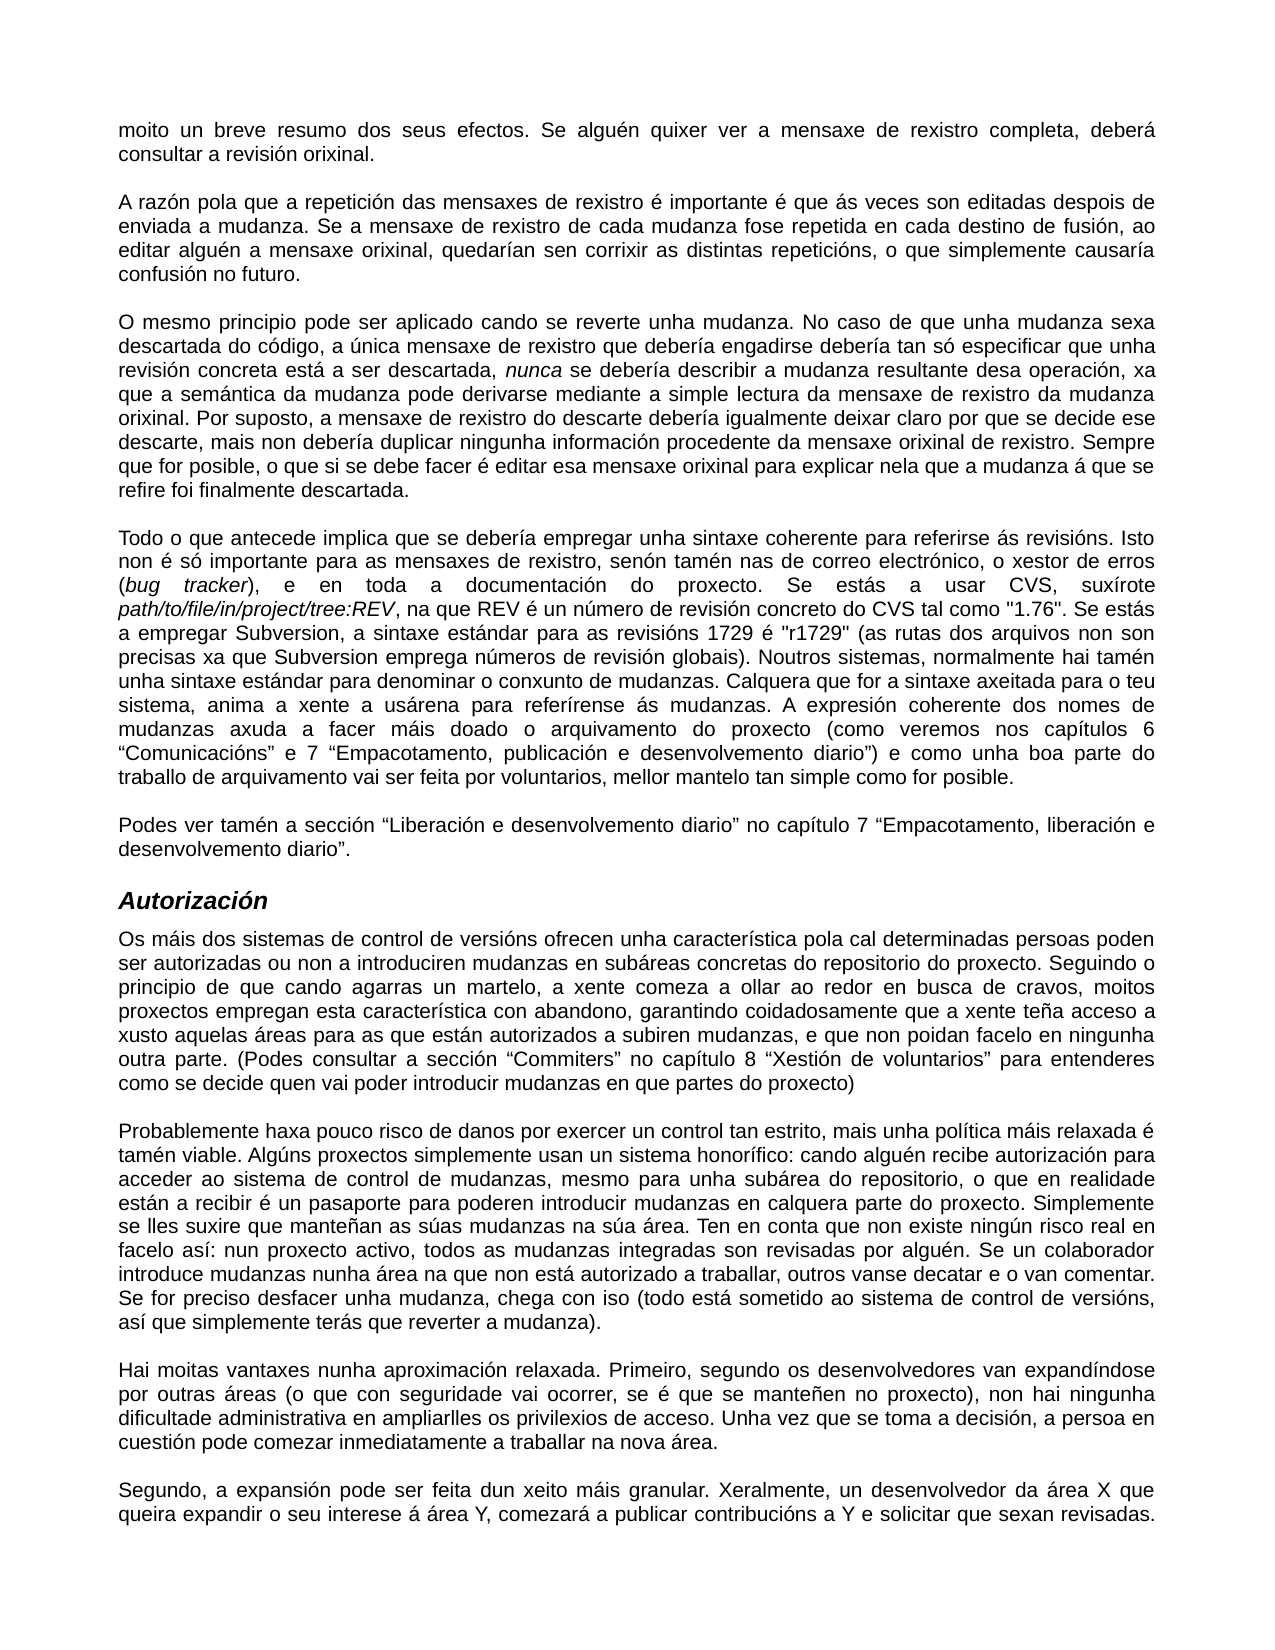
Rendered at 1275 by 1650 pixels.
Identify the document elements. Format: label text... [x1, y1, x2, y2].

text Probablemente haxa pouco risco de danos por exercer un control tan estrito, mais unha política máis relaxada é tamén viable. Algúns proxectos simplemente usan un sistema honorífico: cando alguén recibe autorización para acceder ao sistema de control de mudanzas, mesmo para unha subárea do repositorio, o que en realidade están a recibir é un pasaporte para poderen introducir mudanzas en calquera parte do proxecto. Simplemente se lles suxire que manteñan as súas mudanzas na súa área. Ten en conta que non existe ningún risco real en facelo así: nun proxecto activo, todos as mudanzas integradas son revisadas por alguén. Se un colaborador introduce mudanzas nunha área na que non está autorizado a traballar, outros vanse decatar e o van comentar. Se for preciso desfacer unha mudanza, chega con iso (todo está sometido ao sistema de control de versións, así que simplemente terás que reverter a mudanza). [118, 1118, 1157, 1334]
text Podes ver tamén a sección “Liberación e desenvolvemento diario” no capítulo 7 “Empacotamento, liberación e desenvolvemento diario”. [118, 813, 1157, 861]
text A razón pola que a repetición das mensaxes de rexistro é importante é que ás veces son editadas despois de enviada a mudanza. Se a mensaxe de rexistro de cada mudanza fose repetida en cada destino de fusión, ao editar alguén a mensaxe orixinal, quedarían sen corrixir as distintas repeticións, o que simplemente causaría confusión no futuro. [118, 190, 1157, 286]
subtitle Autorización [118, 886, 1157, 914]
text Segundo, a expansión pode ser feita dun xeito máis granular. Xeralmente, un desenvolvedor da área X que queira expandir o seu interese á área Y, comezará a publicar contribucións a Y e solicitar que sexan revisadas. [118, 1478, 1157, 1526]
text Os máis dos sistemas de control de versións ofrecen unha característica pola cal determinadas persoas poden ser autorizadas ou non a introduciren mudanzas en subáreas concretas do repositorio do proxecto. Seguindo o principio de que cando agarras un martelo, a xente comeza a ollar ao redor en busca de cravos, moitos proxectos empregan esta característica con abandono, garantindo coidadosamente que a xente teña acceso a xusto aquelas áreas para as que están autorizados a subiren mudanzas, e que non poidan facelo en ningunha outra parte. (Podes consultar a sección “Commiters” no capítulo 8 “Xestión de voluntarios” para entenderes como se decide quen vai poder introducir mudanzas en que partes do proxecto) [118, 927, 1157, 1094]
text O mesmo principio pode ser aplicado cando se reverte unha mudanza. No caso de que unha mudanza sexa descartada do código, a única mensaxe de rexistro que debería engadirse debería tan só especificar que unha revisión concreta está a ser descartada, nunca se debería describir a mudanza resultante desa operación, xa que a semántica da mudanza pode derivarse mediante a simple lectura da mensaxe de rexistro da mudanza orixinal. Por suposto, a mensaxe de rexistro do descarte debería igualmente deixar claro por que se decide ese descarte, mais non debería duplicar ningunha información procedente da mensaxe orixinal de rexistro. Sempre que for posible, o que si se debe facer é editar esa mensaxe orixinal para explicar nela que a mudanza á que se refire foi finalmente descartada. [118, 310, 1157, 501]
text Hai moitas vantaxes nunha aproximación relaxada. Primeiro, segundo os desenvolvedores van expandíndose por outras áreas (o que con seguridade vai ocorrer, se é que se manteñen no proxecto), non hai ningunha dificultade administrativa en ampliarlles os privilexios de acceso. Unha vez que se toma a decisión, a persoa en cuestión pode comezar inmediatamente a traballar na nova área. [118, 1358, 1157, 1454]
text Todo o que antecede implica que se debería empregar unha sintaxe coherente para referirse ás revisións. Isto non é só importante para as mensaxes de rexistro, senón tamén nas de correo electrónico, o xestor de erros (bug tracker), e en toda a documentación do proxecto. Se estás a usar CVS, suxírote path/to/file/in/project/tree:REV, na que REV é un número de revisión concreto do CVS tal como "1.76". Se estás a empregar Subversion, a sintaxe estándar para as revisións 1729 é "r1729" (as rutas dos arquivos non son precisas xa que Subversion emprega números de revisión globais). Noutros sistemas, normalmente hai tamén unha sintaxe estándar para denominar o conxunto de mudanzas. Calquera que for a sintaxe axeitada para o teu sistema, anima a xente a usárena para referírense ás mudanzas. A expresión coherente dos nomes de mudanzas axuda a facer máis doado o arquivamento do proxecto (como veremos nos capítulos 6 “Comunicacións” e 7 “Empacotamento, publicación e desenvolvemento diario”) e como unha boa parte do traballo de arquivamento vai ser feita por voluntarios, mellor mantelo tan simple como for posible. [118, 525, 1157, 789]
text moito un breve resumo dos seus efectos. Se alguén quixer ver a mensaxe de rexistro completa, deberá consultar a revisión orixinal. [118, 118, 1157, 166]
